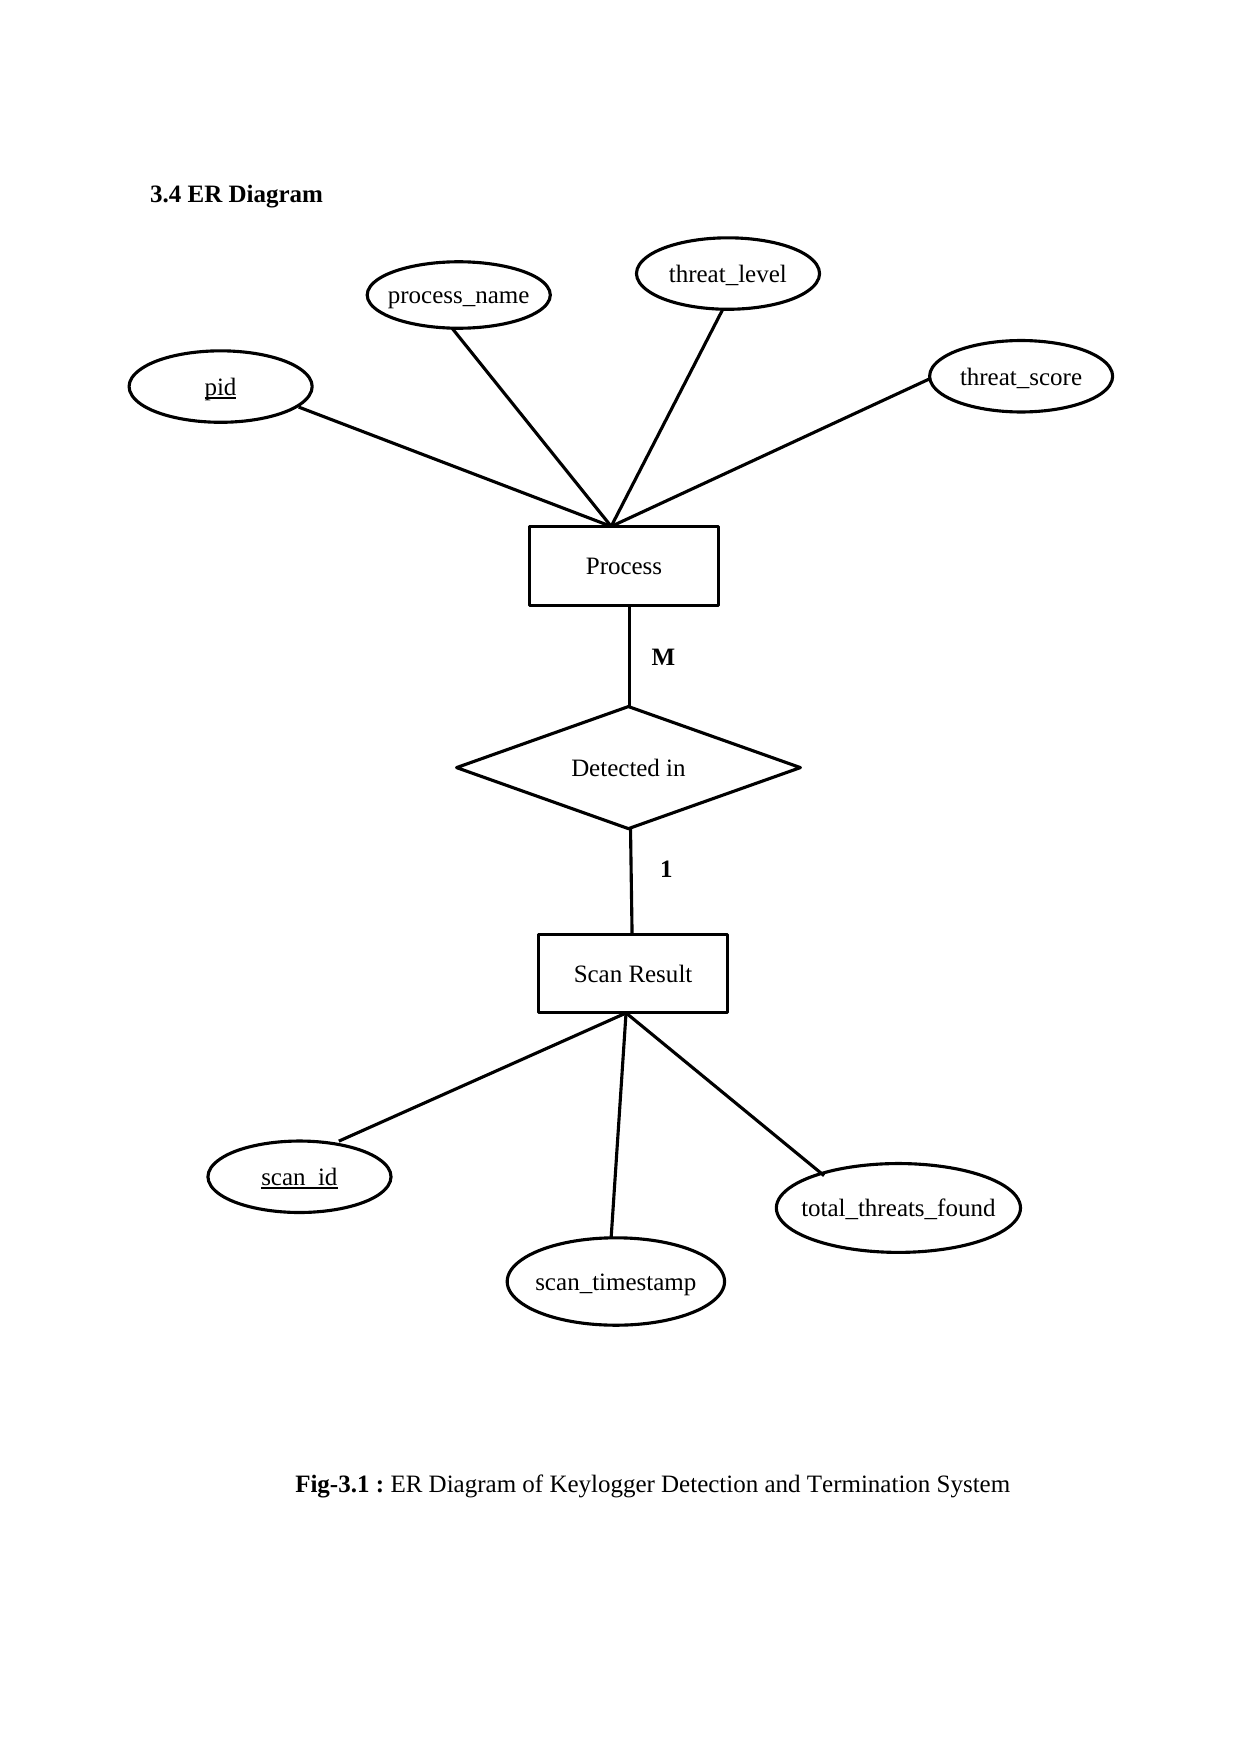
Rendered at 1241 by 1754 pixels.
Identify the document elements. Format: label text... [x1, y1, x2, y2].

text 3.4 ER Diagram [150, 179, 1091, 208]
